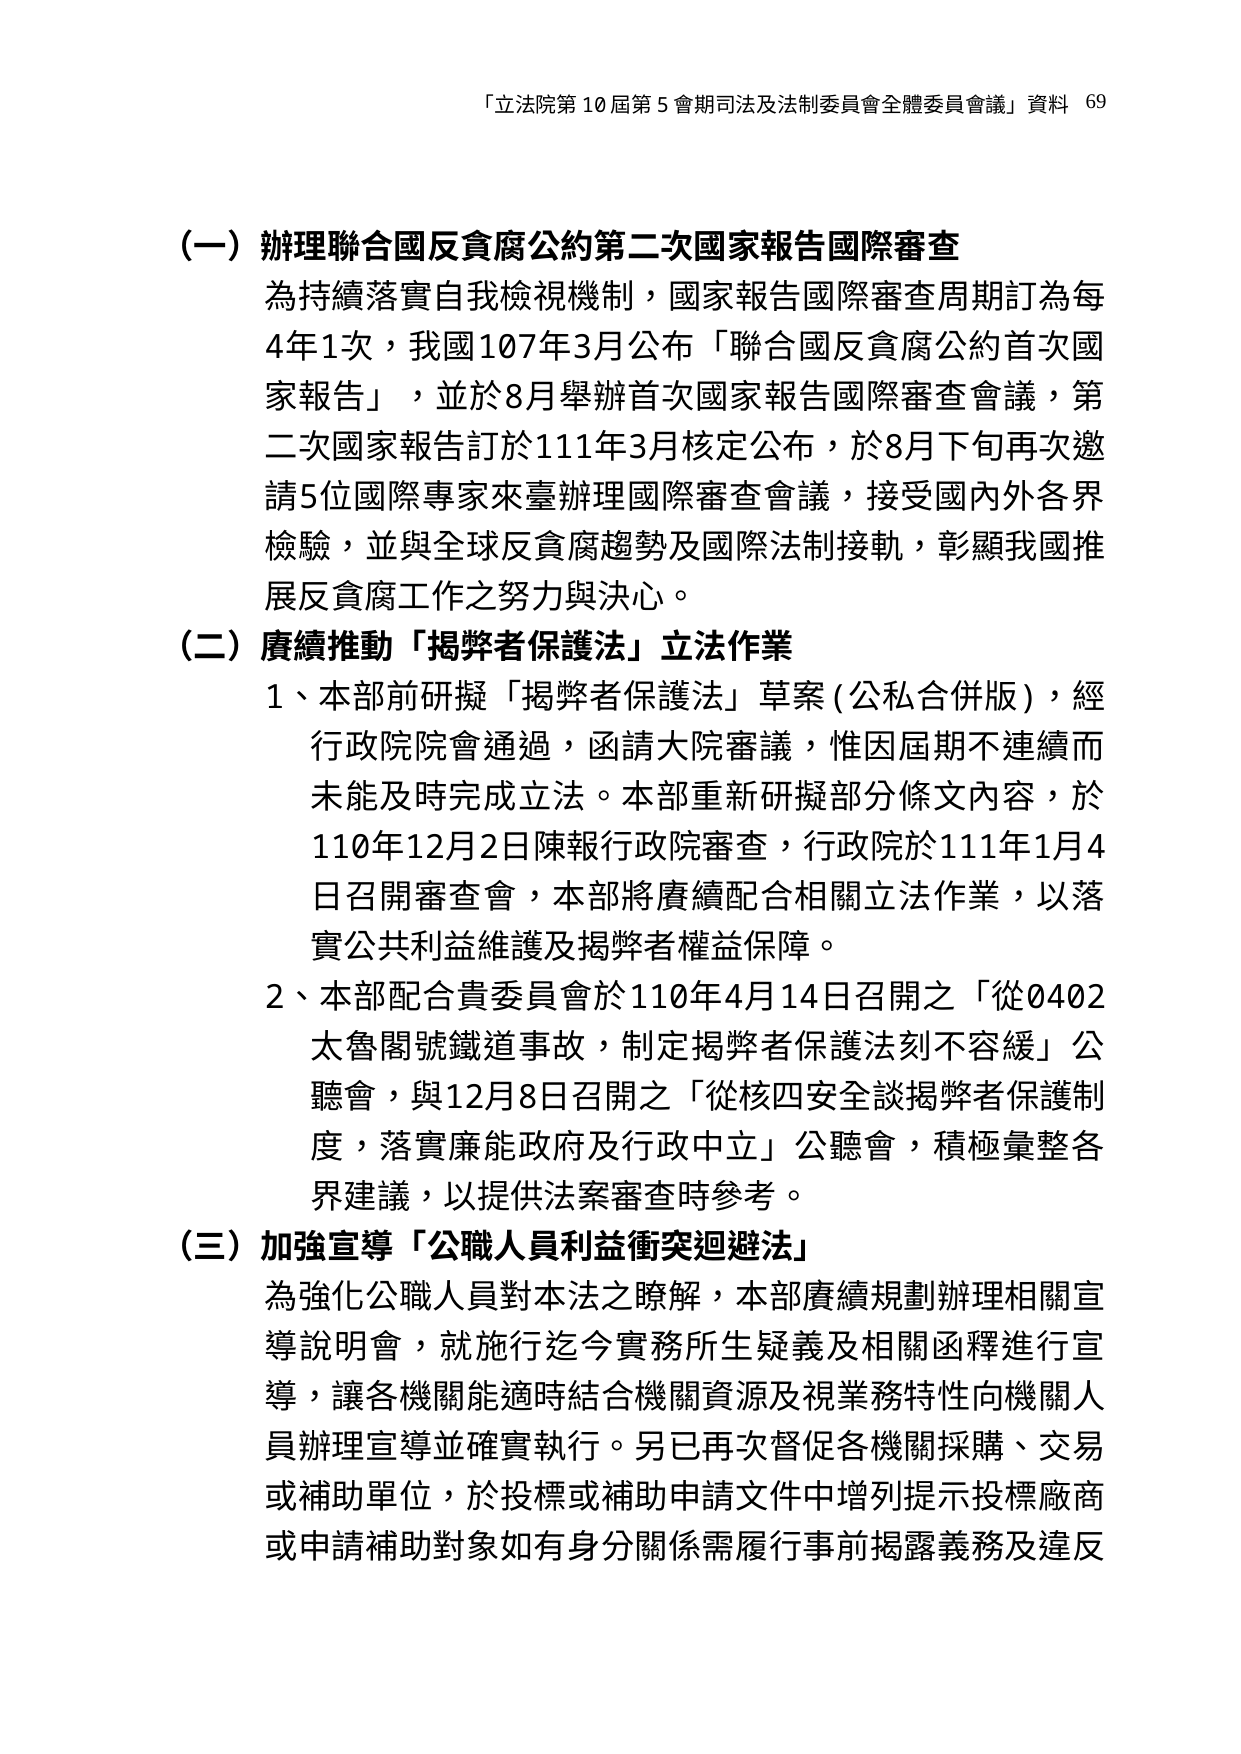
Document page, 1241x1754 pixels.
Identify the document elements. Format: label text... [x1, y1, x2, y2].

text 為強化公職人員對本法之瞭解，本部賡續規劃辦理相關宣導說明會，就施行迄今實務所生疑義及相關函釋進行宣導，讓各機關能適時結合機關資源及視業務特性向機關人員辦理宣導並確實執行。另已再次督促各機關採購、交易或補助單位，於投標或補助申請文件中增列提示投標廠商或申請補助對象如有身分關係需履行事前揭露義務及違反 [264, 1269, 1106, 1569]
text 1、本部前研擬「揭弊者保護法」草案(公私合併版)，經行政院院會通過，函請大院審議，惟因屆期不連續而未能及時完成立法。本部重新研擬部分條文內容，於110年12月2日陳報行政院審查，行政院於111年1月4日召開審查會，本部將賡續配合相關立法作業，以落實公共利益維護及揭弊者權益保障。 [264, 669, 1106, 969]
text 為持續落實自我檢視機制，國家報告國際審查周期訂為每4年1次，我國107年3月公布「聯合國反貪腐公約首次國家報告」，並於8月舉辦首次國家報告國際審查會議，第二次國家報告訂於111年3月核定公布，於8月下旬再次邀請5位國際專家來臺辦理國際審查會議，接受國內外各界檢驗，並與全球反貪腐趨勢及國際法制接軌，彰顯我國推展反貪腐工作之努力與決心。 [264, 269, 1106, 619]
text （三）加強宣導「公職人員利益衝突迴避法」 [160, 1219, 1106, 1269]
text 2、本部配合貴委員會於110年4月14日召開之「從0402太魯閣號鐵道事故，制定揭弊者保護法刻不容緩」公聽會，與12月8日召開之「從核四安全談揭弊者保護制度，落實廉能政府及行政中立」公聽會，積極彙整各界建議，以提供法案審查時參考。 [264, 969, 1106, 1219]
text （二）賡續推動「揭弊者保護法」立法作業 [160, 619, 1106, 669]
text （一）辦理聯合國反貪腐公約第二次國家報告國際審查 [160, 219, 1106, 269]
